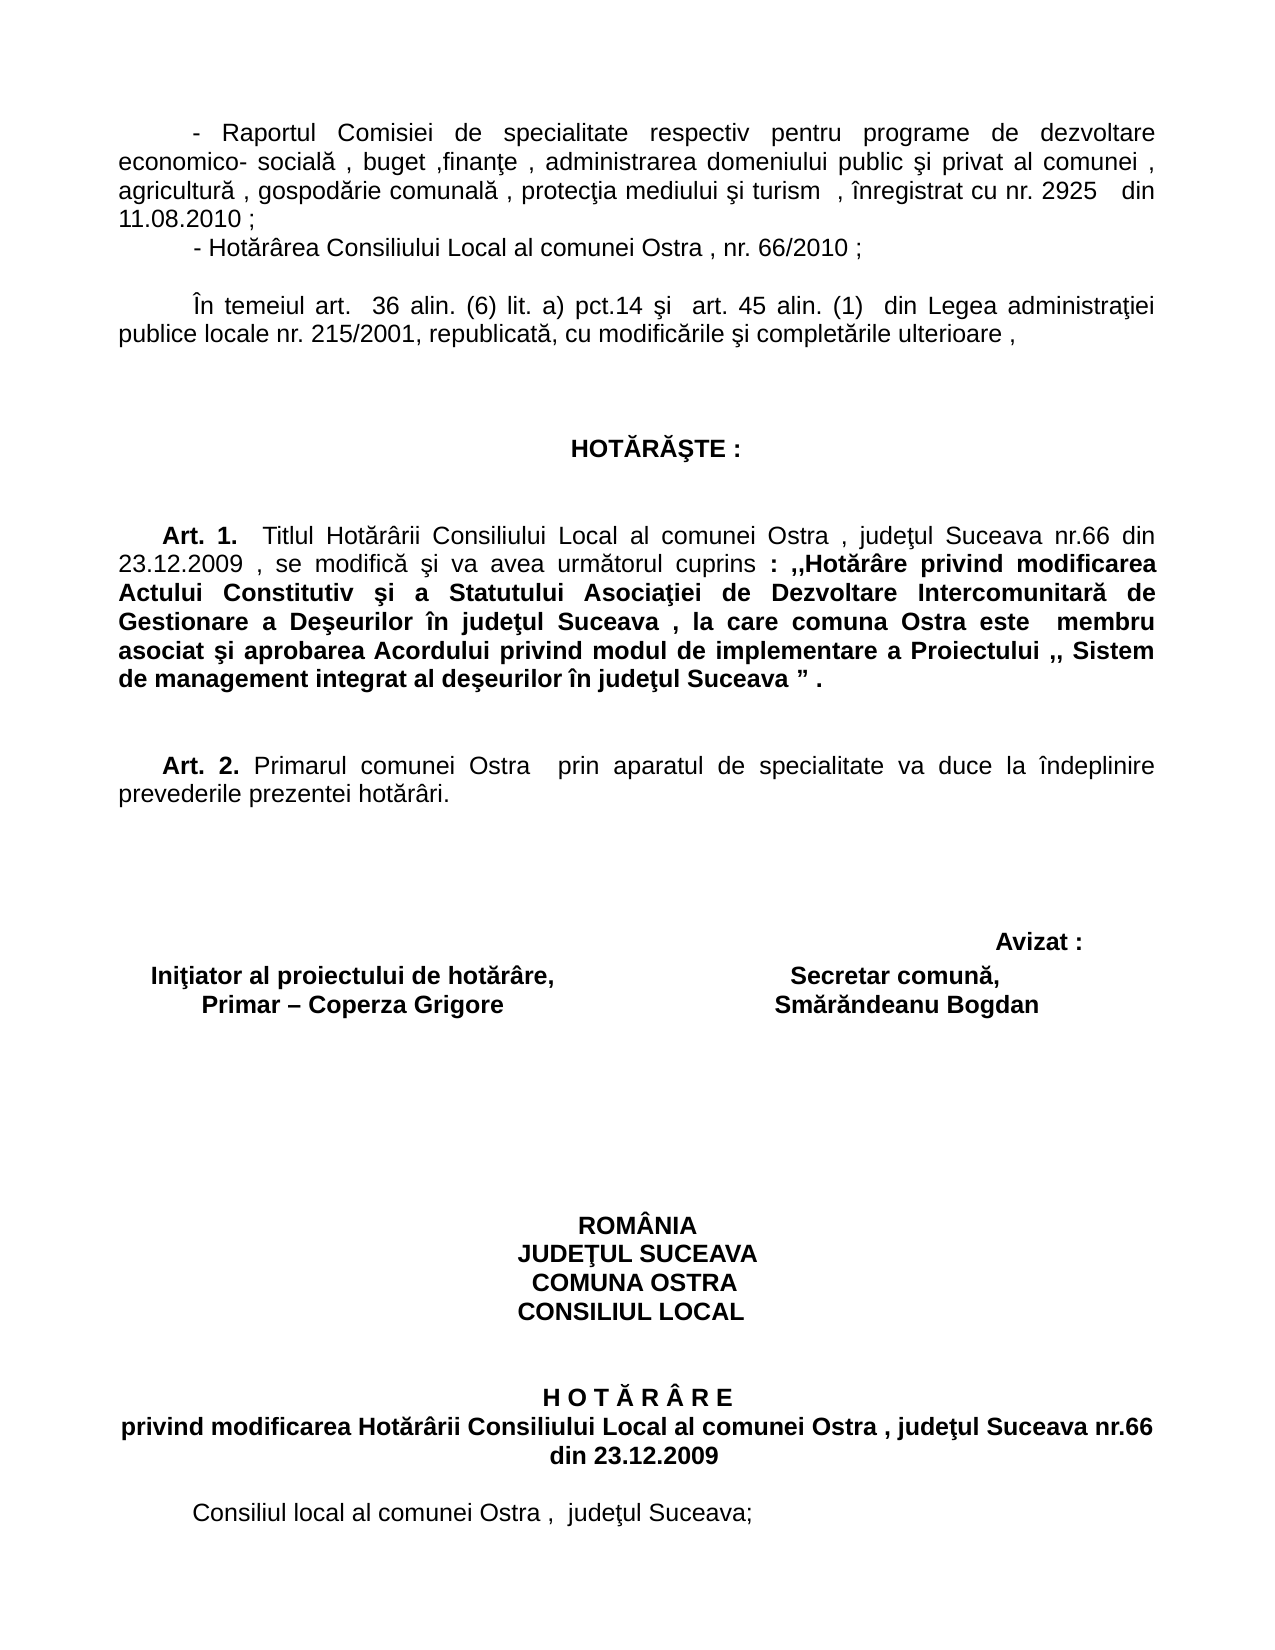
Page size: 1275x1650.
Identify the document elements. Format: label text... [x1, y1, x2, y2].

text Iniţiator al proiectului de hotărâre, Secretar comună, [118, 957, 1241, 990]
text CONSILIUL LOCAL [118, 1297, 1157, 1326]
text - Hotărârea Consiliului Local al comunei Ostra , nr. 66/2010 ; [118, 233, 1157, 262]
text Art. 1. Titlul Hotărârii Consiliului Local al comunei Ostra , judeţul Suceava nr.66 din 23.12.2009 , se modifică şi va avea următorul cuprins : ,,Hotărâre privind modificarea Actului Constitutiv şi a Statutului Asociaţiei de Dezvoltare Intercomunitară de Gestionare a Deşeurilor în judeţul Suceava , la care comuna Ostra este membru asociat şi aprobarea Acordului privind modul de implementare a Proiectului ,, Sistem de management integrat al deşeurilor în judeţul Suceava ” . [118, 521, 1157, 693]
text H O T Ă R Â R E [118, 1383, 1157, 1412]
text Art. 2. Primarul comunei Ostra prin aparatul de specialitate va duce la îndeplinire prevederile prezentei hotărâri. [118, 751, 1157, 808]
text privind modificarea Hotărârii Consiliului Local al comunei Ostra , judeţul Suceava nr.66 din 23.12.2009 [118, 1412, 1157, 1469]
text JUDEŢUL SUCEAVA [118, 1239, 1157, 1268]
text ROMÂNIA [118, 1211, 1157, 1239]
text HOTĂRĂŞTE : [162, 434, 1157, 463]
text - Raportul Comisiei de specialitate respectiv pentru programe de dezvoltare economico- socială , buget ,finanţe , administrarea domeniului public şi privat al comunei , agricultură , gospodărie comunală , protecţia mediului şi turism , înregistrat cu nr. 2925 din 11.08.2010 ; [118, 118, 1157, 233]
text Consiliul local al comunei Ostra , judeţul Suceava; [118, 1498, 1157, 1527]
text Avizat : [118, 923, 1241, 957]
text Primar – Coperza Grigore Smărăndeanu Bogdan [118, 990, 1204, 1019]
text COMUNA OSTRA [118, 1268, 1157, 1297]
text În temeiul art. 36 alin. (6) lit. a) pct.14 şi art. 45 alin. (1) din Legea administraţiei publice locale nr. 215/2001, republicată, cu modificările şi completările ulterioare , [118, 291, 1157, 348]
